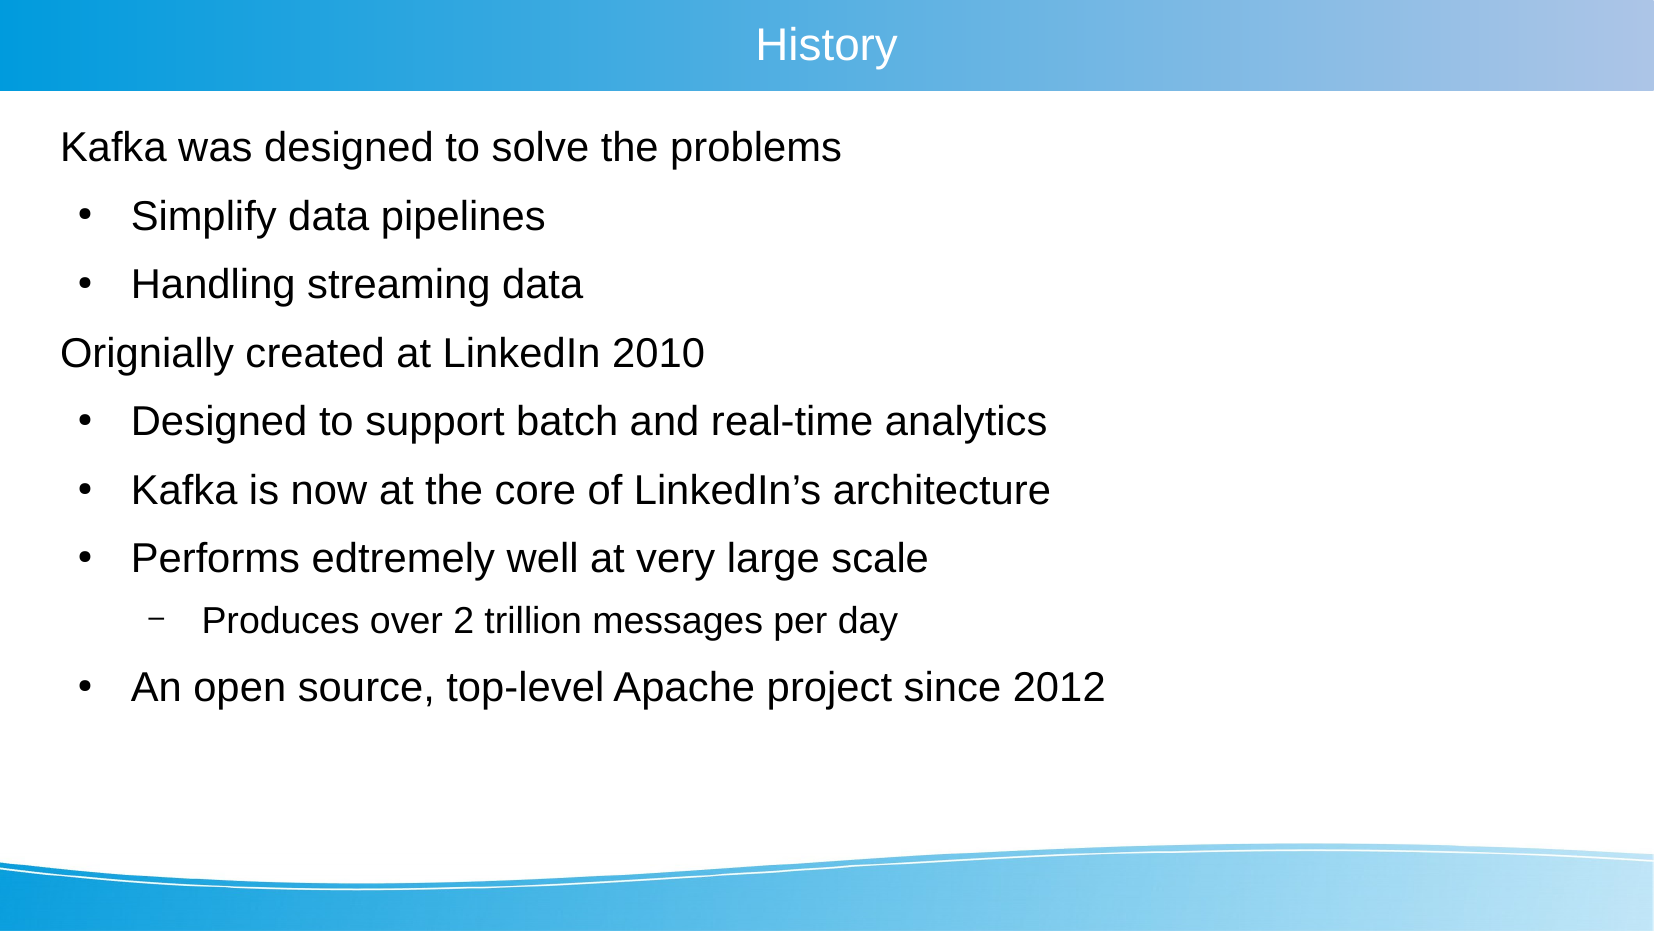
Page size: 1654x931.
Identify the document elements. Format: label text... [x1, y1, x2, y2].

picture [0, 843, 1654, 931]
list Kafka was designed to solve the problems Simplify data pipelines Handling streaming data Orignially created at LinkedIn 2010 Designed to support batch and real-time analytics Kafka is now at the core of LinkedIn’s architecture Performs edtremely well at very large scale Produces over 2 trillion messages per day An open source, top-level Apache project since 2012 [60, 123, 1591, 833]
title History [82, 5, 1571, 85]
